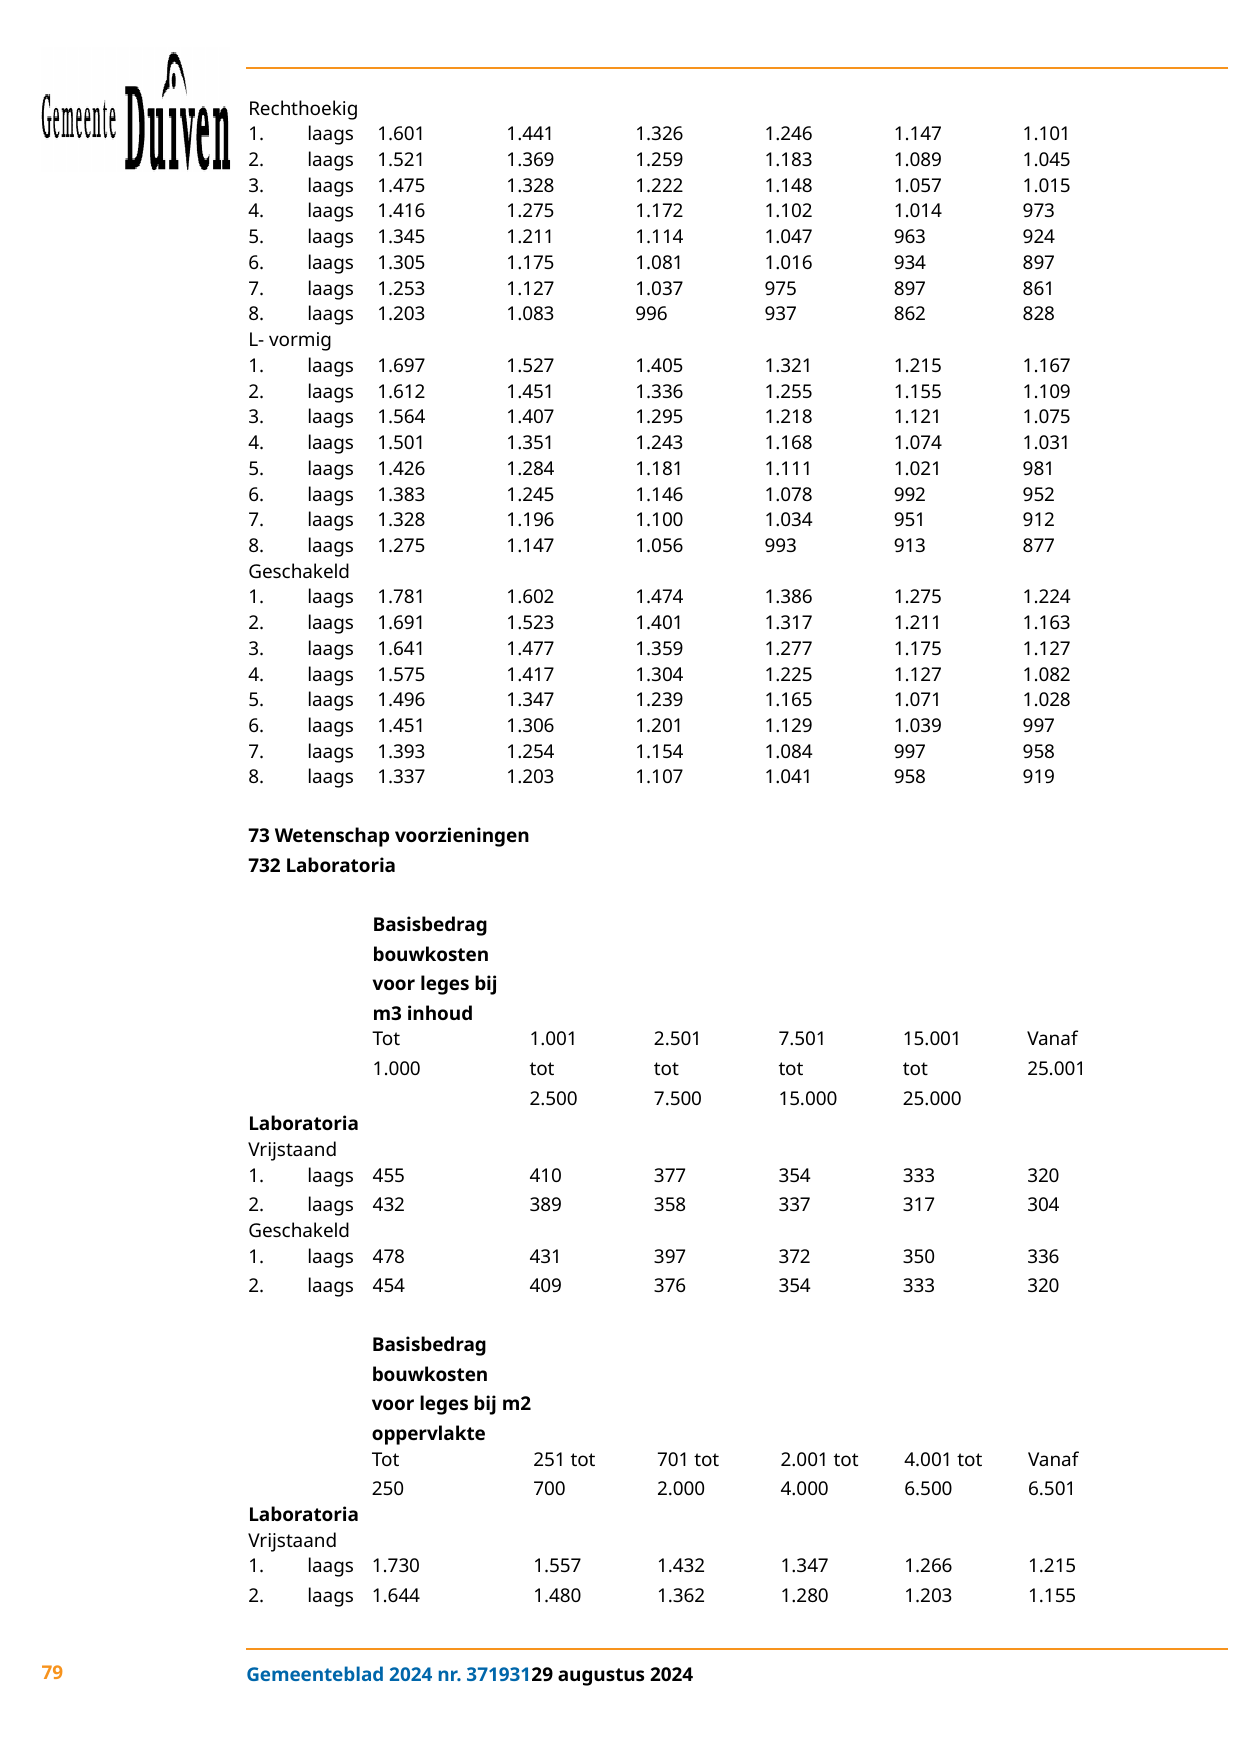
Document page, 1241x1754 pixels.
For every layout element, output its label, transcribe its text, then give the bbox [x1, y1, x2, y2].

table_cell laags [248, 764, 377, 789]
table_cell 1.127 [894, 661, 1022, 687]
table_cell [764, 558, 893, 584]
table_cell 996 [635, 301, 764, 326]
table_cell 1.337 [377, 764, 506, 789]
table_cell [248, 1026, 372, 1111]
table_cell 1.056 [635, 532, 764, 558]
table_cell 993 [764, 532, 893, 558]
table_cell 997 [894, 738, 1022, 764]
table_cell 877 [1023, 532, 1152, 558]
table_cell [635, 558, 764, 584]
table_cell 1.317 [764, 609, 893, 635]
table_cell 1.243 [635, 429, 764, 455]
table_cell 951 [894, 506, 1022, 532]
table_cell 354 337 [778, 1162, 903, 1217]
table_cell 320 304 [1027, 1162, 1152, 1217]
table_cell 828 [1023, 301, 1152, 326]
table_cell 1.451 [377, 712, 506, 738]
table_cell [506, 326, 635, 352]
table_cell 1.730 1.644 [372, 1553, 533, 1608]
table_header Basisbedrag bouwkosten voor leges bij m2 oppervlakte [372, 1331, 533, 1446]
table_cell 1.083 [506, 301, 635, 326]
table_cell 1.295 [635, 404, 764, 429]
text 73 Wetenschap voorzieningen [248, 822, 1152, 848]
table_cell [894, 95, 1022, 121]
table_cell [657, 1527, 780, 1552]
table_cell 963 [894, 224, 1022, 249]
table_cell laags laags [248, 1553, 372, 1608]
table_cell 1.475 [377, 172, 506, 198]
table_cell 1.521 [377, 146, 506, 172]
table_cell 1.047 [764, 224, 893, 249]
table_cell 1.612 [377, 378, 506, 403]
table_cell 1.304 [635, 661, 764, 687]
table_cell 1.201 [635, 712, 764, 738]
table_cell 1.474 [635, 584, 764, 609]
table_cell [372, 1501, 533, 1527]
table_cell 1.084 [764, 738, 893, 764]
table_cell 1.175 [506, 249, 635, 275]
table_cell 924 [1023, 224, 1152, 249]
table_cell laags [248, 378, 377, 403]
table_cell 1.016 [764, 249, 893, 275]
table_cell 1.781 [377, 584, 506, 609]
table_cell [780, 1527, 904, 1552]
table_cell 1.111 [764, 455, 893, 481]
table_cell [533, 1527, 657, 1552]
table_cell 1.501 [377, 429, 506, 455]
table_cell 1.557 1.480 [533, 1553, 657, 1608]
table_cell Vanaf 25.001 [1027, 1026, 1152, 1111]
table_cell 981 [1023, 455, 1152, 481]
table_cell [372, 1527, 533, 1552]
table_cell 1.039 [894, 712, 1022, 738]
table_cell 1.037 [635, 275, 764, 301]
table_cell 897 [894, 275, 1022, 301]
table_cell 992 [894, 481, 1022, 506]
table_cell laags [248, 455, 377, 481]
table_cell 1.451 [506, 378, 635, 403]
table_cell 1.246 [764, 121, 893, 146]
table_cell [764, 326, 893, 352]
table_cell [373, 1136, 529, 1162]
table_cell [654, 1111, 778, 1136]
table_cell [894, 326, 1022, 352]
table_cell Geschakeld [248, 558, 377, 584]
table_cell 1.405 [635, 352, 764, 378]
table_cell laags [248, 687, 377, 712]
table_cell 431 409 [529, 1243, 654, 1298]
table_cell 1.496 [377, 687, 506, 712]
table_cell laags laags [248, 1162, 372, 1217]
table_cell 1.416 [377, 198, 506, 223]
table_cell 1.326 [635, 121, 764, 146]
table_cell 1.564 [377, 404, 506, 429]
table_cell 1.328 [506, 172, 635, 198]
table_cell 1.432 1.362 [657, 1553, 780, 1608]
table_cell 1.102 [764, 198, 893, 223]
table_cell 1.114 [635, 224, 764, 249]
table_cell 2.001 tot 4.000 [780, 1446, 904, 1501]
table_cell laags [248, 146, 377, 172]
table_cell 1.165 [764, 687, 893, 712]
table_cell Vrijstaand [248, 1527, 372, 1552]
table_header [248, 1331, 372, 1446]
table_cell 1.215 [894, 352, 1022, 378]
table_cell 1.601 [377, 121, 506, 146]
table_cell 1.001 tot 2.500 [529, 1026, 654, 1111]
table_cell 1.393 [377, 738, 506, 764]
table_cell laags [248, 532, 377, 558]
table_cell [1027, 1217, 1152, 1243]
table_cell 7.501 tot 15.000 [778, 1026, 903, 1111]
table_cell 1.121 [894, 404, 1022, 429]
table_cell 934 [894, 249, 1022, 275]
table_header [248, 911, 372, 1026]
table_cell 1.211 [894, 609, 1022, 635]
table_cell 1.215 1.155 [1028, 1553, 1152, 1608]
picture [41, 47, 231, 172]
table_cell 1.336 [635, 378, 764, 403]
table_cell 333 317 [903, 1162, 1027, 1217]
table_cell 1.347 1.280 [780, 1553, 904, 1608]
table_cell [529, 1217, 654, 1243]
table_cell 1.075 [1023, 404, 1152, 429]
table_cell Vrijstaand [248, 1136, 372, 1162]
table_cell 862 [894, 301, 1022, 326]
table_cell [1023, 326, 1152, 352]
table_cell 1.089 [894, 146, 1022, 172]
table_cell [373, 1217, 529, 1243]
table_cell L- vormig [248, 326, 377, 352]
table_cell 1.284 [506, 455, 635, 481]
table_cell 1.277 [764, 635, 893, 661]
table_cell 1.175 [894, 635, 1022, 661]
table_cell 1.266 1.203 [904, 1553, 1028, 1608]
table_cell 1.383 [377, 481, 506, 506]
table_cell 1.107 [635, 764, 764, 789]
table_cell laags [248, 506, 377, 532]
table_cell 1.078 [764, 481, 893, 506]
table_cell [529, 1111, 654, 1136]
table_cell 397 376 [654, 1243, 778, 1298]
table_cell 1.426 [377, 455, 506, 481]
table_cell [904, 1527, 1028, 1552]
table_cell 1.321 [764, 352, 893, 378]
table_cell 372 354 [778, 1243, 903, 1298]
table_cell 1.305 [377, 249, 506, 275]
table_cell laags [248, 301, 377, 326]
table_cell laags [248, 429, 377, 455]
table_cell [903, 1217, 1027, 1243]
table_cell 1.034 [764, 506, 893, 532]
table_cell 1.523 [506, 609, 635, 635]
table_cell 1.477 [506, 635, 635, 661]
table_cell [894, 558, 1022, 584]
table_cell 1.155 [894, 378, 1022, 403]
table_cell [657, 1501, 780, 1527]
table_cell 1.203 [506, 764, 635, 789]
table_cell [377, 326, 506, 352]
table_cell [1028, 1501, 1152, 1527]
table_cell 958 [894, 764, 1022, 789]
table_header Basisbedrag bouwkosten voor leges bij m3 inhoud [373, 911, 529, 1026]
table_cell 350 333 [903, 1243, 1027, 1298]
table_cell laags [248, 275, 377, 301]
table_cell [654, 1136, 778, 1162]
table_cell 410 389 [529, 1162, 654, 1217]
table_cell 1.147 [894, 121, 1022, 146]
table_cell 1.697 [377, 352, 506, 378]
table_cell 1.275 [506, 198, 635, 223]
table_cell laags [248, 635, 377, 661]
table_cell [377, 558, 506, 584]
table_cell [778, 1136, 903, 1162]
table_cell 913 [894, 532, 1022, 558]
table_cell [780, 1501, 904, 1527]
table_cell [1028, 1527, 1152, 1552]
table_cell laags [248, 172, 377, 198]
table_cell laags [248, 121, 377, 146]
table_cell 973 [1023, 198, 1152, 223]
table_cell 701 tot 2.000 [657, 1446, 780, 1501]
table_cell 478 454 [373, 1243, 529, 1298]
table_cell 1.441 [506, 121, 635, 146]
table_cell 1.196 [506, 506, 635, 532]
table_cell 2.501 tot 7.500 [654, 1026, 778, 1111]
table_cell 1.602 [506, 584, 635, 609]
table_cell Tot 250 [372, 1446, 533, 1501]
table_cell 1.015 [1023, 172, 1152, 198]
table_cell [533, 1501, 657, 1527]
table_cell 1.021 [894, 455, 1022, 481]
table_cell 1.527 [506, 352, 635, 378]
table_cell [903, 1111, 1027, 1136]
table_cell [1027, 1111, 1152, 1136]
table_cell 919 [1023, 764, 1152, 789]
table_cell 1.254 [506, 738, 635, 764]
table_cell 336 320 [1027, 1243, 1152, 1298]
table_cell 897 [1023, 249, 1152, 275]
table_cell 958 [1023, 738, 1152, 764]
table_cell 1.253 [377, 275, 506, 301]
table_cell laags [248, 198, 377, 223]
table_cell Rechthoekig [248, 95, 377, 121]
table_cell Geschakeld [248, 1217, 372, 1243]
table_cell 1.014 [894, 198, 1022, 223]
table_cell 251 tot 700 [533, 1446, 657, 1501]
table_cell [764, 95, 893, 121]
table_cell 1.181 [635, 455, 764, 481]
table_cell 1.203 [377, 301, 506, 326]
table_cell 1.127 [506, 275, 635, 301]
table_cell 1.351 [506, 429, 635, 455]
table_cell 975 [764, 275, 893, 301]
table_cell 1.224 [1023, 584, 1152, 609]
table_cell 1.369 [506, 146, 635, 172]
table_cell Laboratoria [248, 1501, 372, 1527]
table_cell [1023, 95, 1152, 121]
table_cell laags [248, 224, 377, 249]
table_cell 1.101 [1023, 121, 1152, 146]
table_cell laags laags [248, 1243, 372, 1298]
table_cell laags [248, 249, 377, 275]
table_cell [635, 95, 764, 121]
table_cell 1.386 [764, 584, 893, 609]
table_cell Laboratoria [248, 1111, 372, 1136]
table_cell 1.407 [506, 404, 635, 429]
table_cell 1.168 [764, 429, 893, 455]
table_cell 1.127 [1023, 635, 1152, 661]
table_cell 1.239 [635, 687, 764, 712]
table_cell laags [248, 712, 377, 738]
table_cell 952 [1023, 481, 1152, 506]
table_cell 937 [764, 301, 893, 326]
table_cell [506, 558, 635, 584]
table_cell [1023, 558, 1152, 584]
table_cell 1.306 [506, 712, 635, 738]
table_cell 1.691 [377, 609, 506, 635]
table_cell [1027, 1136, 1152, 1162]
table_cell 1.255 [764, 378, 893, 403]
table_cell 1.081 [635, 249, 764, 275]
table_cell 1.417 [506, 661, 635, 687]
table_cell 1.109 [1023, 378, 1152, 403]
table_cell 1.259 [635, 146, 764, 172]
table_cell 1.245 [506, 481, 635, 506]
table_cell laags [248, 352, 377, 378]
table_cell 1.172 [635, 198, 764, 223]
table_cell 377 358 [654, 1162, 778, 1217]
table_cell 912 [1023, 506, 1152, 532]
table_cell [506, 95, 635, 121]
table_cell laags [248, 481, 377, 506]
table_cell laags [248, 404, 377, 429]
table_cell [248, 1446, 372, 1501]
table_cell 1.641 [377, 635, 506, 661]
table_cell 455 432 [373, 1162, 529, 1217]
table_cell 1.211 [506, 224, 635, 249]
table_cell laags [248, 738, 377, 764]
table_cell 1.057 [894, 172, 1022, 198]
table_cell 1.045 [1023, 146, 1152, 172]
text 732 Laboratoria [248, 852, 1152, 878]
table_cell [635, 326, 764, 352]
table_cell 1.031 [1023, 429, 1152, 455]
table_cell 1.225 [764, 661, 893, 687]
table_cell [373, 1111, 529, 1136]
table_cell 1.074 [894, 429, 1022, 455]
table_cell [778, 1111, 903, 1136]
table_cell 1.082 [1023, 661, 1152, 687]
table_cell [904, 1501, 1028, 1527]
table_cell 1.275 [377, 532, 506, 558]
table_cell 1.154 [635, 738, 764, 764]
table_cell 1.345 [377, 224, 506, 249]
table_cell [778, 1217, 903, 1243]
table_cell [377, 95, 506, 121]
table_cell laags [248, 584, 377, 609]
table_cell 1.167 [1023, 352, 1152, 378]
table_cell 1.222 [635, 172, 764, 198]
table_cell [903, 1136, 1027, 1162]
table_cell 1.401 [635, 609, 764, 635]
table_cell 1.147 [506, 532, 635, 558]
table_cell 1.100 [635, 506, 764, 532]
table_cell 1.347 [506, 687, 635, 712]
table_cell 15.001 tot 25.000 [903, 1026, 1027, 1111]
table_cell 1.275 [894, 584, 1022, 609]
table_cell [654, 1217, 778, 1243]
table_cell Vanaf 6.501 [1028, 1446, 1152, 1501]
table_cell 1.575 [377, 661, 506, 687]
table_cell 1.218 [764, 404, 893, 429]
table_cell 1.041 [764, 764, 893, 789]
table_cell 1.359 [635, 635, 764, 661]
table_cell 1.129 [764, 712, 893, 738]
table_cell 1.163 [1023, 609, 1152, 635]
table_cell 4.001 tot 6.500 [904, 1446, 1028, 1501]
table_cell 1.071 [894, 687, 1022, 712]
table_cell 997 [1023, 712, 1152, 738]
table_cell 1.183 [764, 146, 893, 172]
table_cell 1.146 [635, 481, 764, 506]
table_cell laags [248, 661, 377, 687]
table_cell 861 [1023, 275, 1152, 301]
table_cell 1.028 [1023, 687, 1152, 712]
table_cell 1.148 [764, 172, 893, 198]
table_cell [529, 1136, 654, 1162]
table_cell Tot 1.000 [373, 1026, 529, 1111]
table_cell 1.328 [377, 506, 506, 532]
table_cell laags [248, 609, 377, 635]
